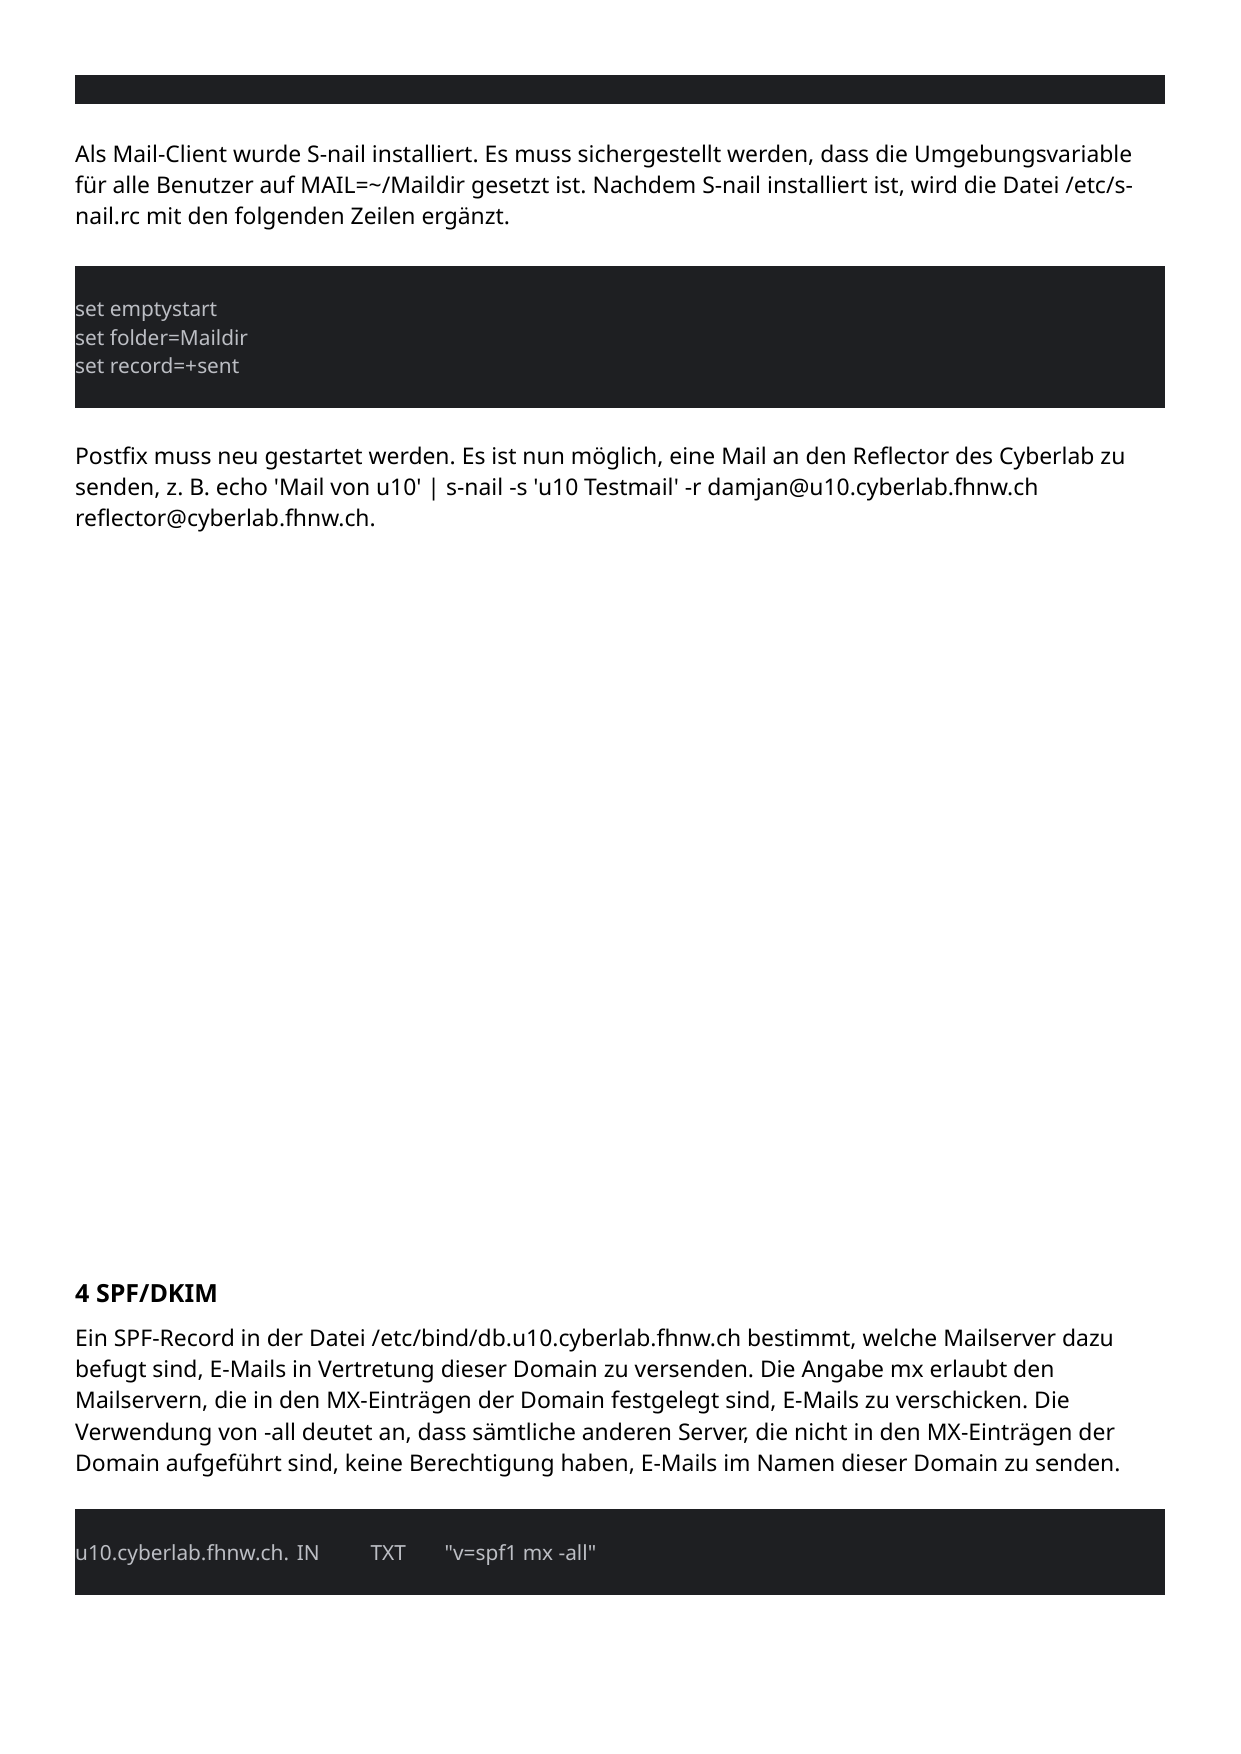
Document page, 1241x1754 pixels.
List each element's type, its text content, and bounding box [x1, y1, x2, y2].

subtitle 4 SPF/DKIM [75, 1275, 1165, 1309]
text set emptystart set folder=Maildir set record=+sent [75, 294, 1165, 380]
text u10.cyberlab.fhnw.ch. IN TXT "v=spf1 mx -all" [75, 1538, 1165, 1567]
text Postfix muss neu gestartet werden. Es ist nun möglich, eine Mail an den Reflector des Cyberlab zu senden, z. B. echo 'Mail von u10' | s-nail -s 'u10 Testmail' -r damjan@u10.cyberlab.fhnw.ch reflector@cyberlab.fhnw.ch. [75, 440, 1165, 533]
text Als Mail-Client wurde S-nail installiert. Es muss sichergestellt werden, dass die Umgebungsvariable für alle Benutzer auf MAIL=~/Maildir gesetzt ist. Nachdem S-nail installiert ist, wird die Datei /etc/s-nail.rc mit den folgenden Zeilen ergänzt. [75, 138, 1165, 232]
text Ein SPF-Record in der Datei /etc/bind/db.u10.cyberlab.fhnw.ch bestimmt, welche Mailserver dazu befugt sind, E-Mails in Vertretung dieser Domain zu versenden. Die Angabe mx erlaubt den Mailservern, die in den MX-Einträgen der Domain festgelegt sind, E-Mails zu verschicken. Die Verwendung von -all deutet an, dass sämtliche anderen Server, die nicht in den MX-Einträgen der Domain aufgeführt sind, keine Berechtigung haben, E-Mails im Namen dieser Domain zu senden. [75, 1322, 1165, 1478]
